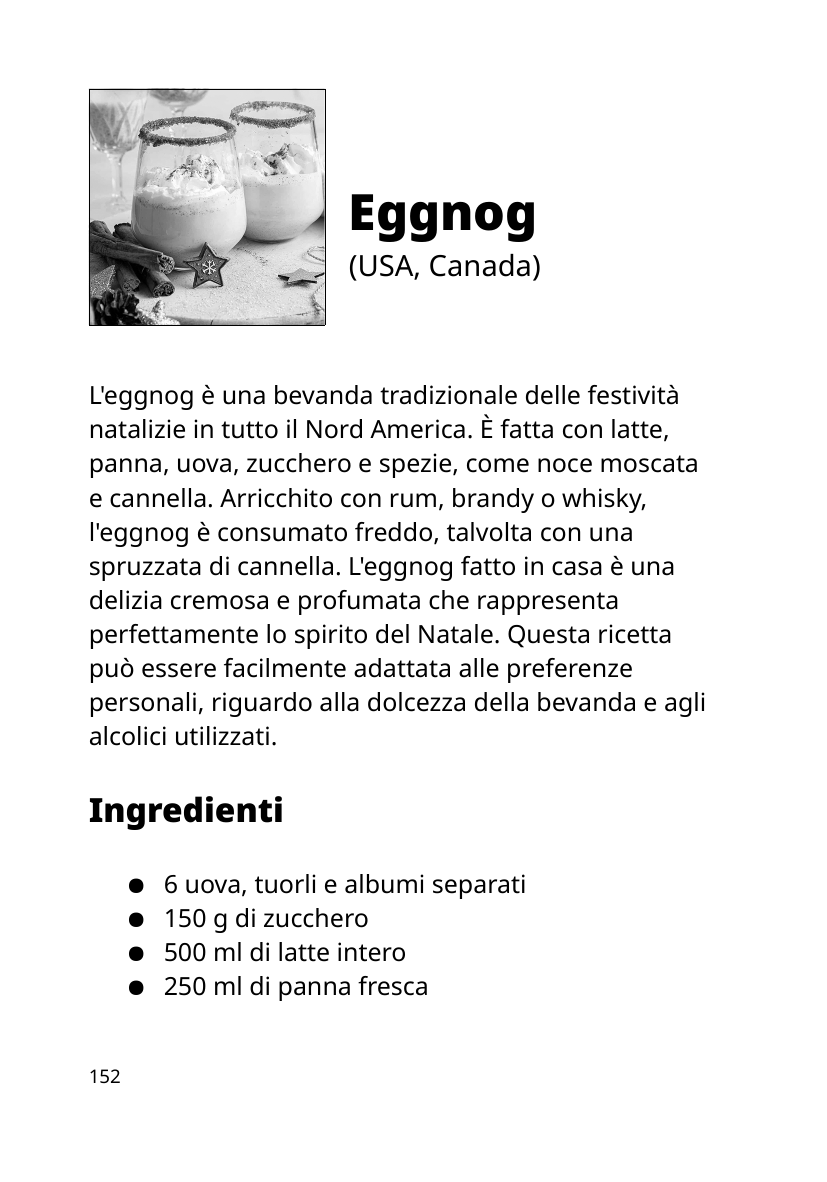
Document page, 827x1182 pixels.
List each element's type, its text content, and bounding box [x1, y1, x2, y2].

list 250 ml di panna fresca [126, 968, 738, 1002]
list 6 uova, tuorli e albumi separati [126, 866, 738, 900]
text Ingredienti [88, 787, 732, 832]
text Eggnog [326, 177, 738, 245]
list 500 ml di latte intero [126, 934, 738, 968]
text (USA, Canada) [326, 245, 738, 285]
list 150 g di zucchero [126, 900, 738, 934]
text L'eggnog è una bevanda tradizionale delle festività natalizie in tutto il Nord America. È fatta con latte, panna, uova, zucchero e spezie, come noce moscata e cannella. Arricchito con rum, brandy o whisky, l'eggnog è consumato freddo, talvolta con una spruzzata di cannella. L'eggnog fatto in casa è una delizia cremosa e profumata che rappresenta perfettamente lo spirito del Natale. Questa ricetta può essere facilmente adattata alle preferenze personali, riguardo alla dolcezza della bevanda e agli alcolici utilizzati. [88, 378, 709, 753]
picture [90, 90, 325, 325]
